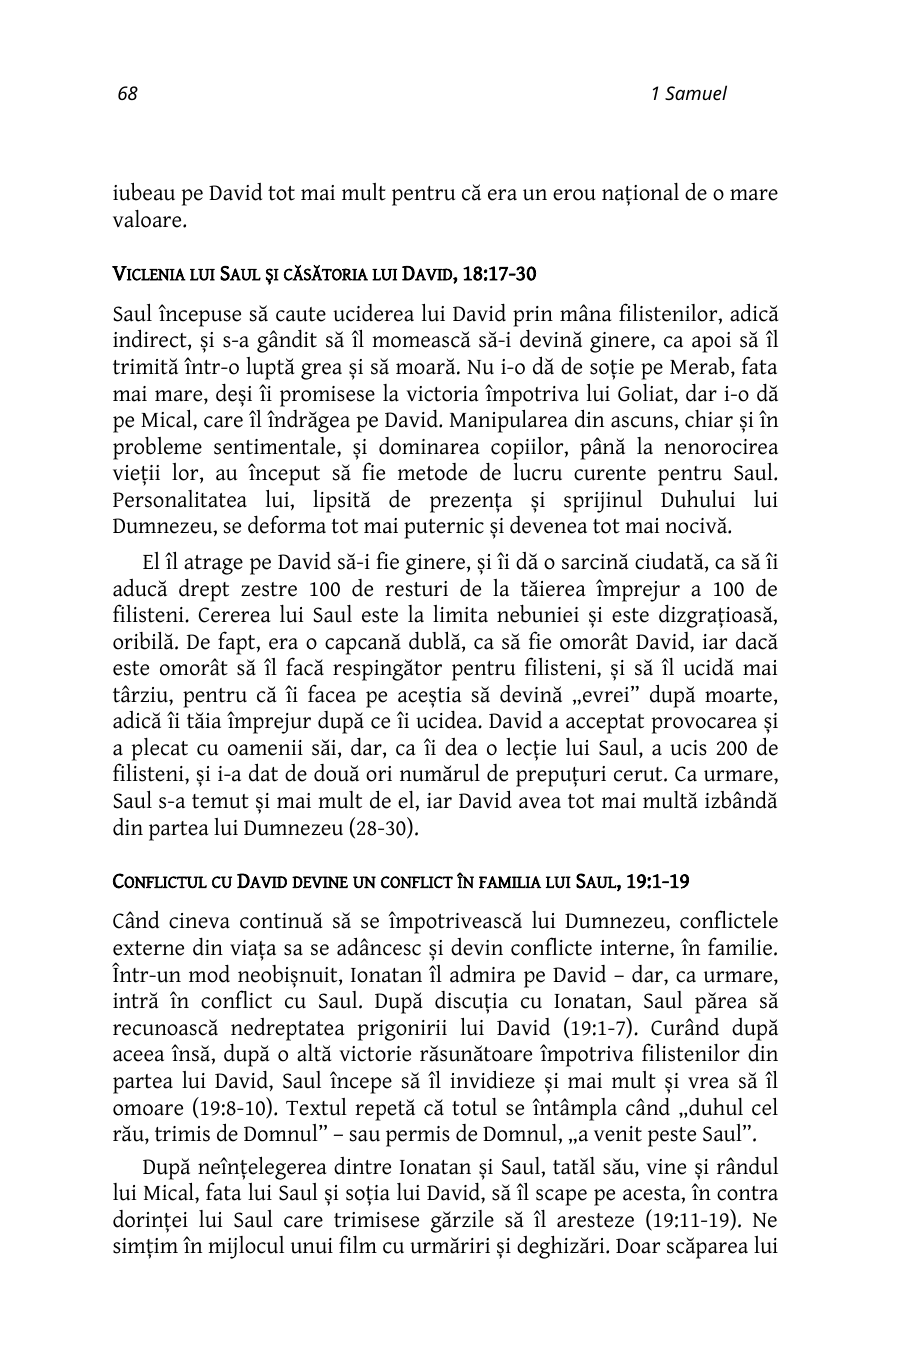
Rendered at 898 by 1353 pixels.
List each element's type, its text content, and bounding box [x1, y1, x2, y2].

subtitle Conflictul cu David devine un conflict în familia lui Saul, 19:1-19 [112, 868, 779, 894]
subtitle Viclenia lui Saul și căsătoria lui David, 18:17-30 [112, 261, 779, 286]
text După neînțelegerea dintre Ionatan și Saul, tatăl său, vine și rândul lui Mical, fata lui Saul și soția lui David, să îl scape pe acesta, în contra dorinței lui Saul care trimisese gărzile să îl aresteze (19:11-19). Ne simțim în mijlocul unui film cu urmăriri și deghizări. Doar scăparea lui [112, 1154, 779, 1260]
text El îl atrage pe David să-i fie ginere, și îi dă o sarcină ciudată, ca să îi aducă drept zestre 100 de resturi de la tăierea împrejur a 100 de filisteni. Cererea lui Saul este la limita nebuniei și este dizgrațioasă, oribilă. De fapt, era o capcană dublă, ca să fie omorât David, iar dacă este omorât să îl facă respingător pentru filisteni, și să îl ucidă mai târziu, pentru că îi facea pe aceștia să devină „evrei” după moarte, adică îi tăia împrejur după ce îi ucidea. David a acceptat provocarea și a plecat cu oamenii săi, dar, ca îi dea o lecție lui Saul, a ucis 200 de filisteni, și i-a dat de două ori numărul de prepuțuri cerut. Ca urmare, Saul s-a temut și mai mult de el, iar David avea tot mai multă izbândă din partea lui Dumnezeu (28-30). [112, 549, 779, 841]
text Când cineva continuă să se împotrivească lui Dumnezeu, conflictele externe din viața sa se adâncesc și devin conflicte interne, în familie. Într-un mod neobișnuit, Ionatan îl admira pe David – dar, ca urmare, intră în conflict cu Saul. După discuția cu Ionatan, Saul părea să recunoască nedreptatea prigonirii lui David (19:1-7). Curând după aceea însă, după o altă victorie răsunătoare împotriva filistenilor din partea lui David, Saul începe să îl invidieze și mai mult și vrea să îl omoare (19:8-10). Textul repetă că totul se întâmpla când „duhul cel rău, trimis de Domnul” – sau permis de Domnul, „a venit peste Saul”. [112, 909, 779, 1148]
text iubeau pe David tot mai mult pentru că era un erou național de o mare valoare. [112, 181, 779, 234]
text Saul începuse să caute uciderea lui David prin mâna filistenilor, adică indirect, și s-a gândit să îl momească să-i devină ginere, ca apoi să îl trimită într-o luptă grea și să moară. Nu i-o dă de soție pe Merab, fata mai mare, deși îi promisese la victoria împotriva lui Goliat, dar i-o dă pe Mical, care îl îndrăgea pe David. Manipularea din ascuns, chiar și în probleme sentimentale, și dominarea copiilor, până la nenorocirea vieții lor, au început să fie metode de lucru curente pentru Saul. Personalitatea lui, lipsită de prezența și sprijinul Duhului lui Dumnezeu, se deforma tot mai puternic și devenea tot mai nocivă. [112, 301, 779, 540]
